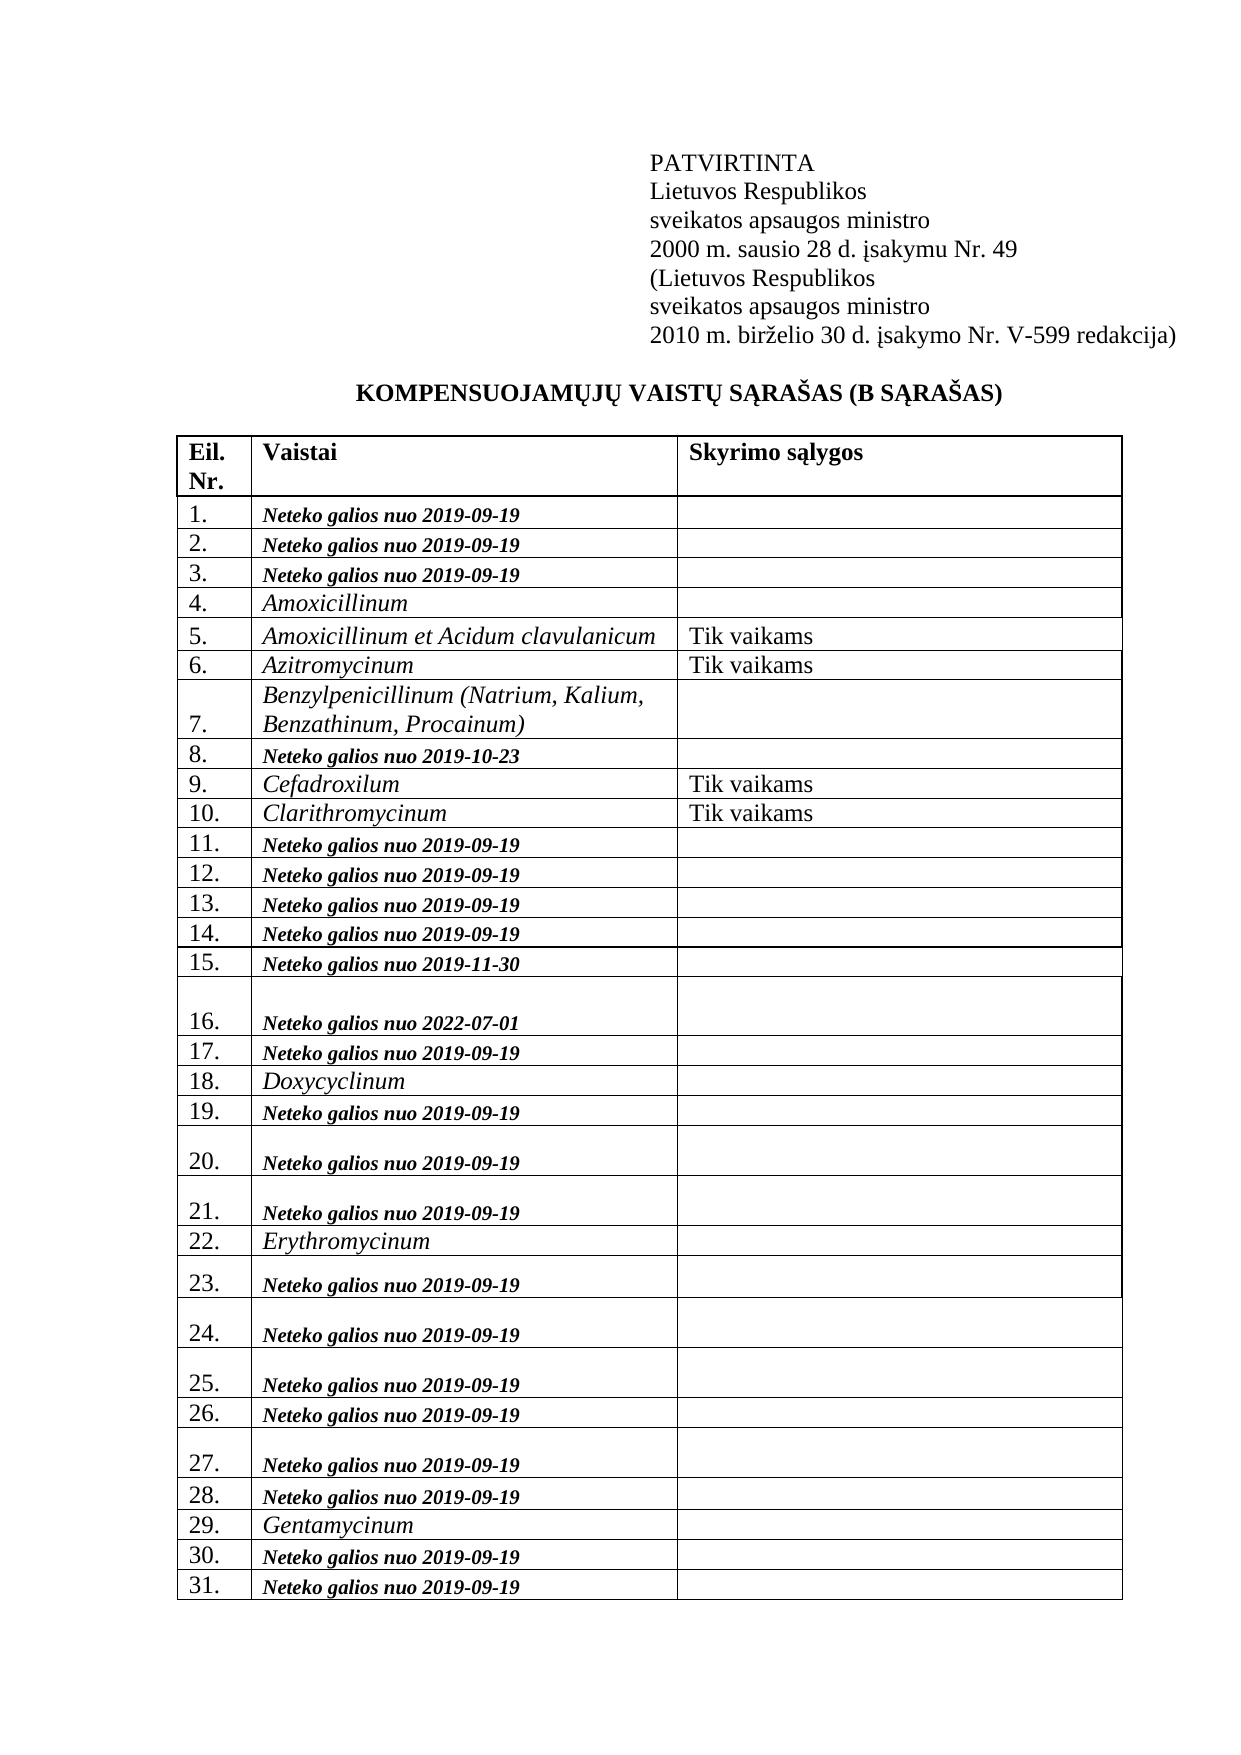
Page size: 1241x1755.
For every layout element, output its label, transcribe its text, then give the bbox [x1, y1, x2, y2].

table_cell [678, 1540, 1122, 1569]
table_cell 10. [178, 799, 251, 827]
table_cell Amoxicillinum [252, 588, 677, 617]
table_cell 9. [178, 769, 251, 797]
table_cell 13. [178, 888, 251, 917]
table_cell Clarithromycinum [252, 799, 677, 827]
table_cell 19. [178, 1096, 251, 1125]
text sveikatos apsaugos ministro [649, 291, 1181, 320]
text 2000 m. sausio 28 d. įsakymu Nr. 49 [649, 234, 1181, 263]
table_cell Neteko galios nuo 2019-09-19 [252, 529, 677, 557]
table_cell [678, 977, 1121, 1035]
table_cell 29. [178, 1510, 251, 1539]
table_cell Tik vaikams [678, 618, 1122, 649]
table_cell [678, 1176, 1121, 1225]
table_cell Neteko galios nuo 2019-09-19 [252, 558, 677, 587]
table_cell [678, 888, 1121, 917]
text (Lietuvos Respublikos [649, 263, 1181, 291]
table_cell 2. [178, 529, 251, 557]
table_cell 15. [178, 948, 251, 976]
table_cell Tik vaikams [678, 799, 1121, 827]
table_cell 8. [178, 739, 251, 768]
table_cell Cefadroxilum [252, 769, 677, 797]
table_cell Neteko galios nuo 2019-11-30 [252, 948, 677, 976]
table_cell 22. [178, 1226, 251, 1255]
table_cell Neteko galios nuo 2019-09-19 [252, 1398, 677, 1427]
table_cell 31. [178, 1570, 251, 1599]
table_header Vaistai [252, 437, 677, 495]
table_cell Neteko galios nuo 2019-09-19 [252, 1036, 677, 1065]
table_cell Neteko galios nuo 2019-09-19 [252, 1096, 677, 1125]
text PATVIRTINTA [649, 148, 1181, 176]
table_cell [678, 1096, 1121, 1125]
table_cell Neteko galios nuo 2019-09-19 [252, 1428, 677, 1477]
table_cell Tik vaikams [678, 769, 1121, 797]
table_cell 24. [178, 1298, 251, 1347]
table_cell [678, 1066, 1121, 1095]
text sveikatos apsaugos ministro [649, 205, 1181, 234]
table_cell [678, 1226, 1121, 1255]
table_cell [678, 918, 1121, 946]
table_cell Amoxicillinum et Acidum clavulanicum [252, 618, 677, 649]
table_cell [678, 1036, 1121, 1065]
table_cell Azitromycinum [252, 651, 677, 679]
table_cell Neteko galios nuo 2019-09-19 [252, 918, 677, 946]
table_cell Benzylpenicillinum (Natrium, Kalium, Benzathinum, Procainum) [252, 680, 677, 738]
table_cell Neteko galios nuo 2019-09-19 [252, 1540, 677, 1569]
table_cell 27. [178, 1428, 251, 1477]
table_cell 7. [178, 680, 251, 738]
table_cell Neteko galios nuo 2019-09-19 [252, 1348, 677, 1397]
table_cell Tik vaikams [678, 651, 1121, 679]
table_cell 25. [178, 1348, 251, 1397]
text Lietuvos Respublikos [649, 176, 1181, 205]
table_cell [678, 1398, 1122, 1427]
table_cell [678, 1256, 1121, 1297]
table_cell 20. [178, 1126, 251, 1175]
table_header Skyrimo sąlygos [678, 437, 1121, 495]
table_cell [678, 680, 1121, 738]
table_cell Neteko galios nuo 2019-09-19 [252, 858, 677, 887]
table_cell 11. [178, 828, 251, 857]
table_cell [678, 948, 1122, 976]
table_cell [678, 1348, 1122, 1397]
text KOMPENSUOJAMŲJŲ VAISTŲ SĄRAŠAS (B SĄRAŠAS) [177, 378, 1181, 406]
table_cell [678, 1510, 1122, 1539]
table_cell Neteko galios nuo 2019-09-19 [252, 1256, 677, 1297]
table_cell 12. [178, 858, 251, 887]
table_cell [678, 1428, 1122, 1477]
table_cell 6. [178, 651, 251, 679]
text 2010 m. birželio 30 d. įsakymo Nr. V-599 redakcija) [649, 320, 1181, 349]
table_cell [678, 1126, 1121, 1175]
table_cell 14. [178, 918, 251, 946]
table_cell Gentamycinum [252, 1510, 677, 1539]
table_cell Doxycyclinum [252, 1066, 677, 1095]
table_cell Neteko galios nuo 2019-09-19 [252, 1126, 677, 1175]
table_cell 28. [178, 1478, 251, 1509]
table_cell [678, 739, 1121, 768]
table_cell 1. [178, 497, 251, 527]
table_cell [678, 1478, 1122, 1509]
table_cell 17. [178, 1036, 251, 1065]
table_cell Neteko galios nuo 2019-09-19 [252, 828, 677, 857]
table_cell 30. [178, 1540, 251, 1569]
table_cell 21. [178, 1176, 251, 1225]
table_cell [678, 558, 1121, 587]
table_cell [678, 1570, 1122, 1599]
table_cell Neteko galios nuo 2019-09-19 [252, 1570, 677, 1599]
table_cell [678, 858, 1121, 887]
table_cell 23. [178, 1256, 251, 1297]
table_cell [678, 529, 1121, 557]
table_cell 5. [178, 618, 251, 649]
table_cell 26. [178, 1398, 251, 1427]
table_cell Neteko galios nuo 2019-09-19 [252, 1176, 677, 1225]
table_header Eil. Nr. [178, 437, 251, 495]
table_cell Neteko galios nuo 2022-07-01 [252, 977, 677, 1035]
table_cell Neteko galios nuo 2019-09-19 [252, 888, 677, 917]
table_cell Erythromycinum [252, 1226, 677, 1255]
table_cell 4. [178, 588, 251, 617]
table_cell 18. [178, 1066, 251, 1095]
table_cell [678, 497, 1121, 527]
table_cell [678, 1298, 1122, 1347]
table_cell Neteko galios nuo 2019-09-19 [252, 1478, 677, 1509]
table_cell [678, 828, 1121, 857]
table_cell Neteko galios nuo 2019-09-19 [252, 1298, 677, 1347]
table_cell Neteko galios nuo 2019-10-23 [252, 739, 677, 768]
table_cell [678, 588, 1121, 617]
table_cell 16. [178, 977, 251, 1035]
table_cell Neteko galios nuo 2019-09-19 [252, 497, 677, 527]
table_cell 3. [178, 558, 251, 587]
